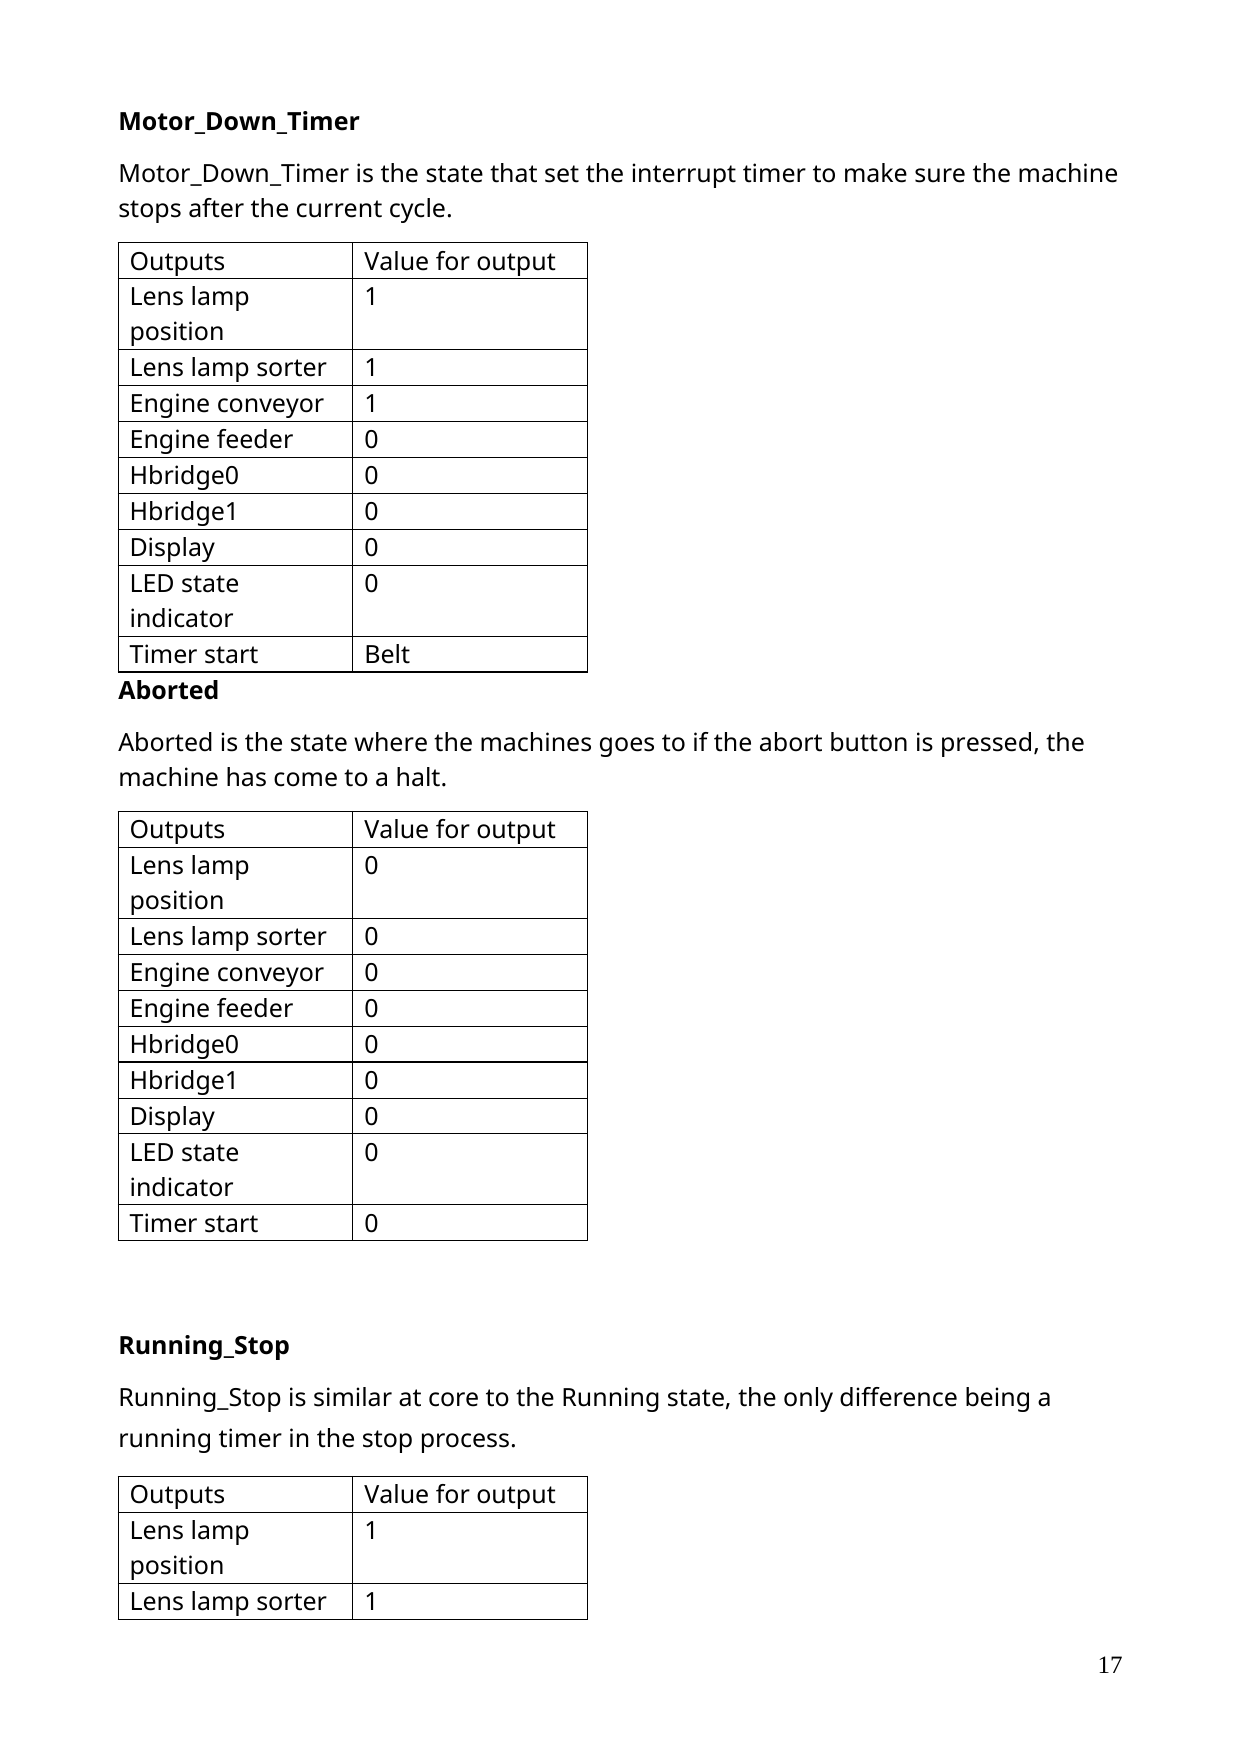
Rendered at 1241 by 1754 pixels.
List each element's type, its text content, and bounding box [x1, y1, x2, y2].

table_cell 1 [353, 1584, 587, 1619]
text Motor_Down_Timer is the state that set the interrupt timer to make sure the machine stops after the current cycle. [118, 155, 1122, 224]
table_cell 1 [353, 350, 587, 385]
table_cell 0 [353, 848, 587, 918]
table_header Value for output [353, 243, 587, 278]
table_cell Hbridge1 [119, 494, 352, 529]
table_cell 0 [353, 1063, 587, 1097]
table_cell LED state indicator [119, 1134, 352, 1204]
table_cell Engine conveyor [119, 955, 352, 989]
table_cell 0 [353, 919, 587, 954]
text Motor_Down_Timer [118, 104, 1122, 138]
table_cell Timer start [119, 637, 352, 671]
text Aborted is the state where the machines goes to if the abort button is pressed, the machine has come to a halt. [118, 724, 1122, 793]
table_header Value for output [353, 1477, 587, 1512]
table_cell 1 [353, 1513, 587, 1583]
table_cell 1 [353, 279, 587, 349]
table_cell Lens lamp position [119, 848, 352, 918]
table_cell Timer start [119, 1205, 352, 1240]
table_cell 0 [353, 1099, 587, 1133]
text Aborted [118, 672, 1122, 707]
table_header Outputs [119, 812, 352, 847]
table_cell Engine feeder [119, 991, 352, 1026]
table_cell 0 [353, 1027, 587, 1061]
table_cell 0 [353, 566, 587, 636]
table_cell 0 [353, 1205, 587, 1240]
table_cell 0 [353, 530, 587, 564]
table_cell Engine feeder [119, 422, 352, 457]
table_cell 0 [353, 1134, 587, 1204]
table_cell Lens lamp sorter [119, 1584, 352, 1619]
table_cell Lens lamp position [119, 279, 352, 349]
table_cell Hbridge0 [119, 1027, 352, 1061]
table_cell 0 [353, 494, 587, 529]
table_header Outputs [119, 1477, 352, 1512]
table_cell 0 [353, 991, 587, 1026]
table_cell Lens lamp sorter [119, 919, 352, 954]
table_cell Belt [353, 637, 587, 671]
table_cell Display [119, 530, 352, 564]
table_header Outputs [119, 243, 352, 278]
table_cell Lens lamp sorter [119, 350, 352, 385]
table_cell Display [119, 1099, 352, 1133]
table_cell 0 [353, 422, 587, 457]
text Running_Stop [118, 1328, 1122, 1362]
table_cell LED state indicator [119, 566, 352, 636]
table_header Value for output [353, 812, 587, 847]
table_cell 1 [353, 386, 587, 421]
table_cell Hbridge1 [119, 1063, 352, 1097]
table_cell Hbridge0 [119, 458, 352, 493]
table_cell Lens lamp position [119, 1513, 352, 1583]
table_cell Engine conveyor [119, 386, 352, 421]
table_cell 0 [353, 955, 587, 989]
table_cell 0 [353, 458, 587, 493]
text Running_Stop is similar at core to the Running state, the only difference being a running timer in the stop process. [118, 1379, 1122, 1454]
